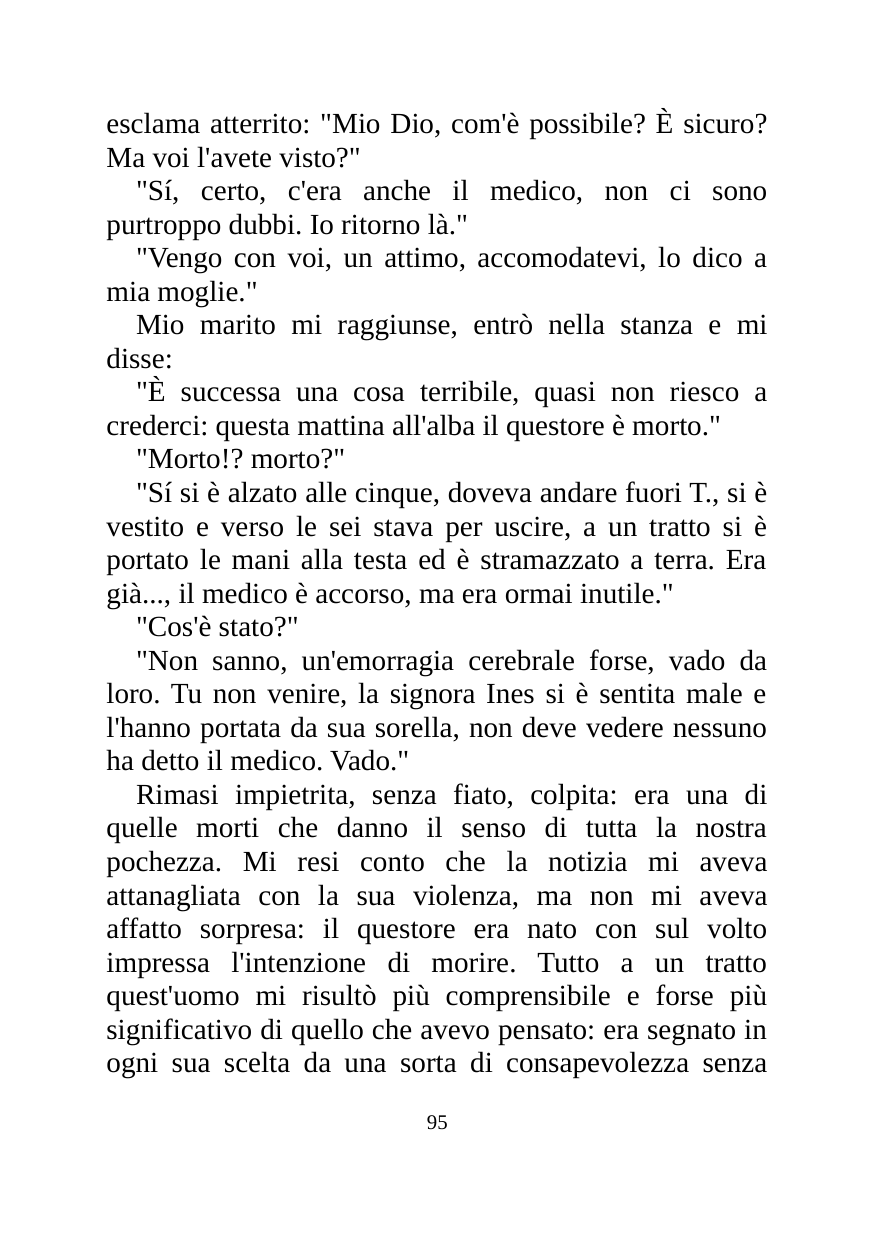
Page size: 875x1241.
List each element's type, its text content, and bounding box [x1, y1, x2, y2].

text "È successa una cosa terribile, quasi non riesco a crederci: questa mattina all'alba il questore è morto." [106, 374, 768, 442]
text "Morto!? morto?" [106, 442, 768, 475]
text "Non sanno, un'emorragia cerebrale forse, vado da loro. Tu non venire, la signora Ines si è sentita male e l'hanno portata da sua sorella, non deve vedere nessuno ha detto il medico. Vado." [106, 643, 768, 777]
text "Sí si è alzato alle cinque, doveva andare fuori T., si è vestito e verso le sei stava per uscire, a un tratto si è portato le mani alla testa ed è stramazzato a terra. Era già..., il medico è accorso, ma era ormai inutile." [106, 475, 768, 609]
text "Vengo con voi, un attimo, accomodatevi, lo dico a mia moglie." [106, 240, 768, 307]
text Rimasi impietrita, senza fiato, colpita: era una di quelle morti che danno il senso di tutta la nostra pochezza. Mi resi conto che la notizia mi aveva attanagliata con la sua violenza, ma non mi aveva affatto sorpresa: il questore era nato con sul volto impressa l'intenzione di morire. Tutto a un tratto quest'uomo mi risultò più comprensibile e forse più significativo di quello che avevo pensato: era segnato in ogni sua scelta da una sorta di consapevolezza senza [106, 777, 768, 1079]
text esclama atterrito: "Mio Dio, com'è possibile? È sicuro? Ma voi l'avete visto?" [106, 106, 768, 173]
text Mio marito mi raggiunse, entrò nella stanza e mi disse: [106, 307, 768, 374]
text "Sí, certo, c'era anche il medico, non ci sono purtroppo dubbi. Io ritorno là." [106, 173, 768, 240]
text "Cos'è stato?" [106, 609, 768, 643]
